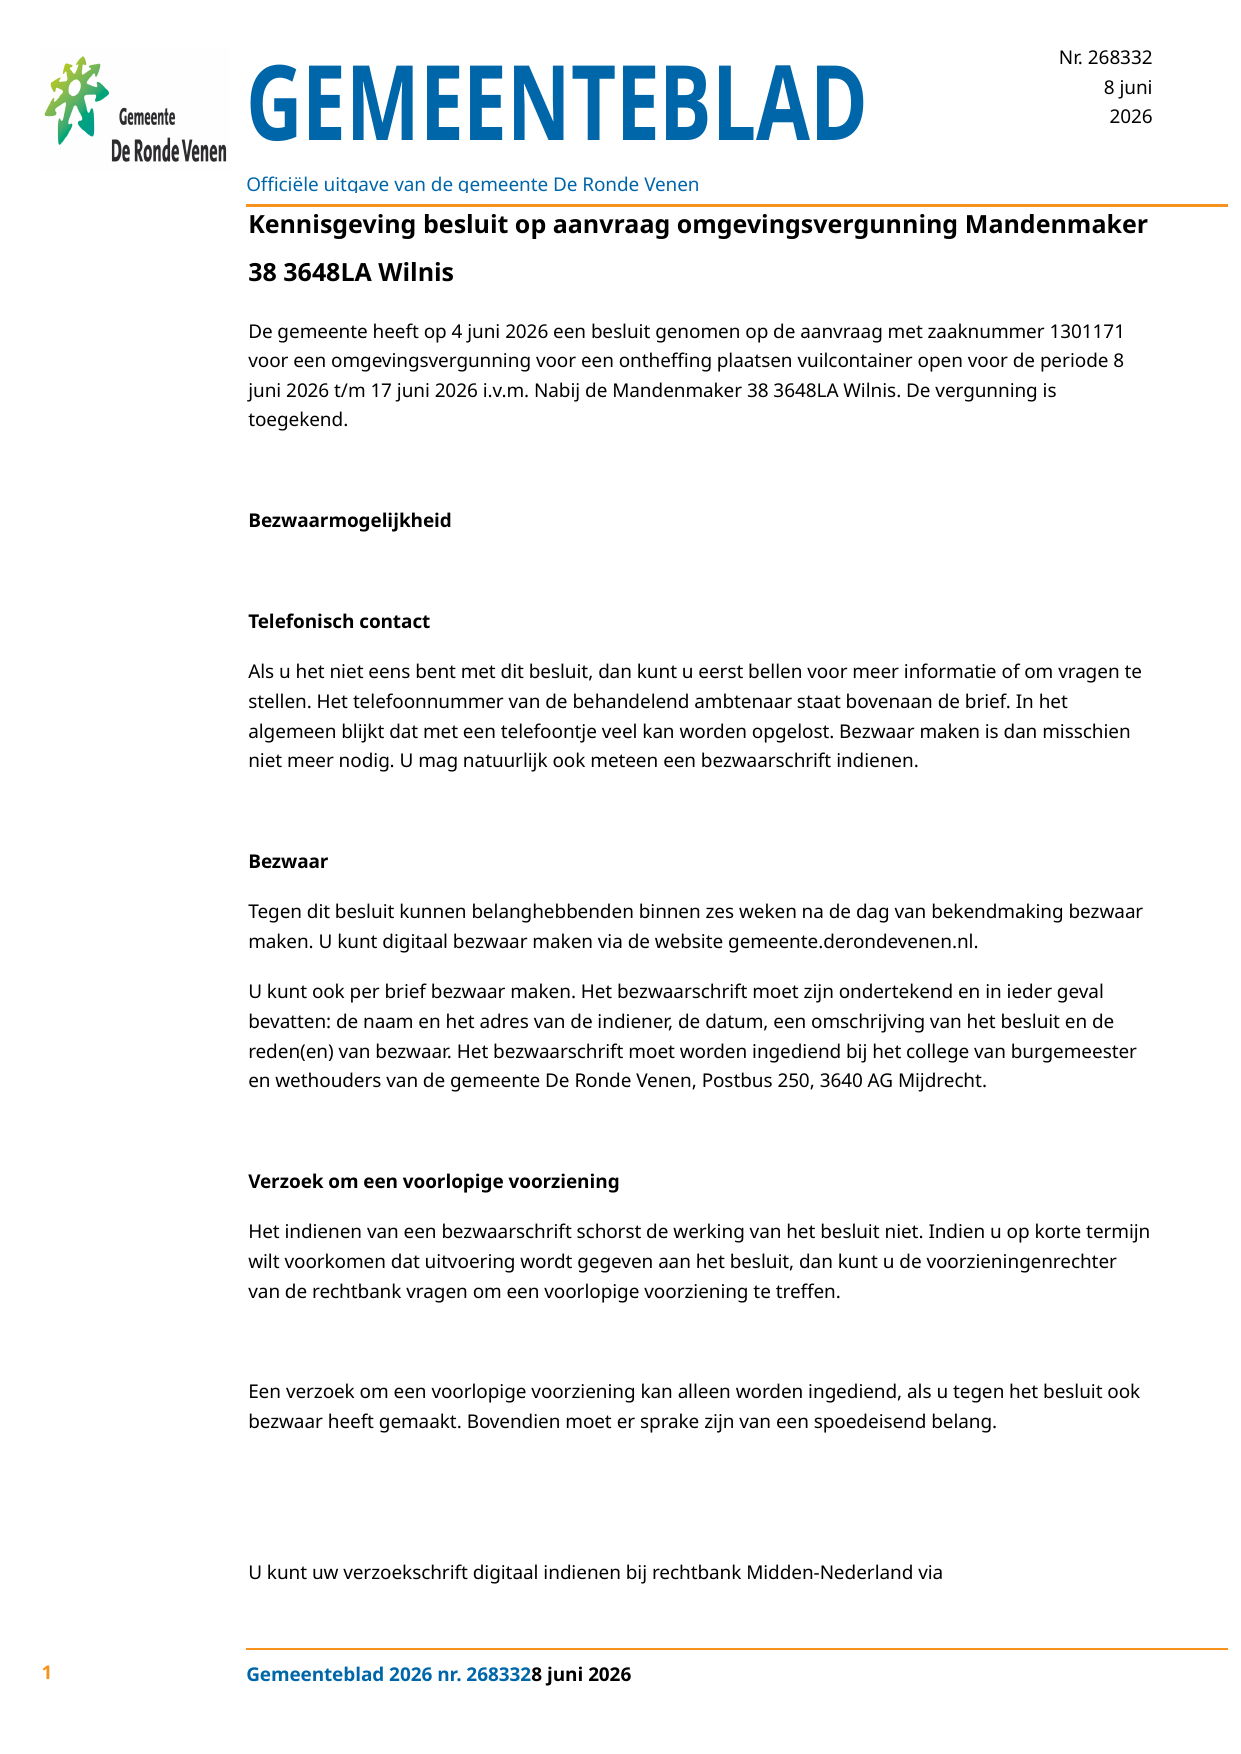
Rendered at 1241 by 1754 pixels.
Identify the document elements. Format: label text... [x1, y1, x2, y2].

text Een verzoek om een voorlopige voorziening kan alleen worden ingediend, als u tegen het besluit ook bezwaar heeft gemaakt. Bovendien moet er sprake zijn van een spoedeisend belang. [248, 1379, 1152, 1434]
text Tegen dit besluit kunnen belanghebbenden binnen zes weken na de dag van bekendmaking bezwaar maken. U kunt digitaal bezwaar maken via de website gemeente.derondevenen.nl. [248, 899, 1152, 954]
text Bezwaar [248, 848, 1152, 874]
text U kunt ook per brief bezwaar maken. Het bezwaarschrift moet zijn ondertekend en in ieder geval bevatten: de naam en het adres van de indiener, de datum, een omschrijving van het besluit en de reden(en) van bezwaar. Het bezwaarschrift moet worden ingediend bij het college van burgemeester en wethouders van de gemeente De Ronde Venen, Postbus 250, 3640 AG Mijdrecht. [248, 979, 1152, 1093]
picture [41, 47, 231, 172]
text U kunt uw verzoekschrift digitaal indienen bij rechtbank Midden-Nederland via [248, 1559, 1152, 1585]
text Kennisgeving besluit op aanvraag omgevingsvergunning Mandenmaker 38 3648LA Wilnis [248, 207, 1152, 288]
text Het indienen van een bezwaarschrift schorst de werking van het besluit niet. Indien u op korte termijn wilt voorkomen dat uitvoering wordt gegeven aan het besluit, dan kunt u de voorzieningenrechter van de rechtbank vragen om een voorlopige voorziening te treffen. [248, 1219, 1152, 1304]
text Verzoek om een voorlopige voorziening [248, 1168, 1152, 1194]
text De gemeente heeft op 4 juni 2026 een besluit genomen op de aanvraag met zaaknummer 1301171 voor een omgevingsvergunning voor een ontheffing plaatsen vuilcontainer open voor de periode 8 juni 2026 t/m 17 juni 2026 i.v.m. Nabij de Mandenmaker 38 3648LA Wilnis. De vergunning is toegekend. [248, 318, 1152, 432]
text Als u het niet eens bent met dit besluit, dan kunt u eerst bellen voor meer informatie of om vragen te stellen. Het telefoonnummer van de behandelend ambtenaar staat bovenaan de brief. In het algemeen blijkt dat met een telefoontje veel kan worden opgelost. Bezwaar maken is dan misschien niet meer nodig. U mag natuurlijk ook meteen een bezwaarschrift indienen. [248, 659, 1152, 773]
text Telefonisch contact [248, 608, 1152, 634]
text Bezwaarmogelijkheid [248, 507, 1152, 533]
